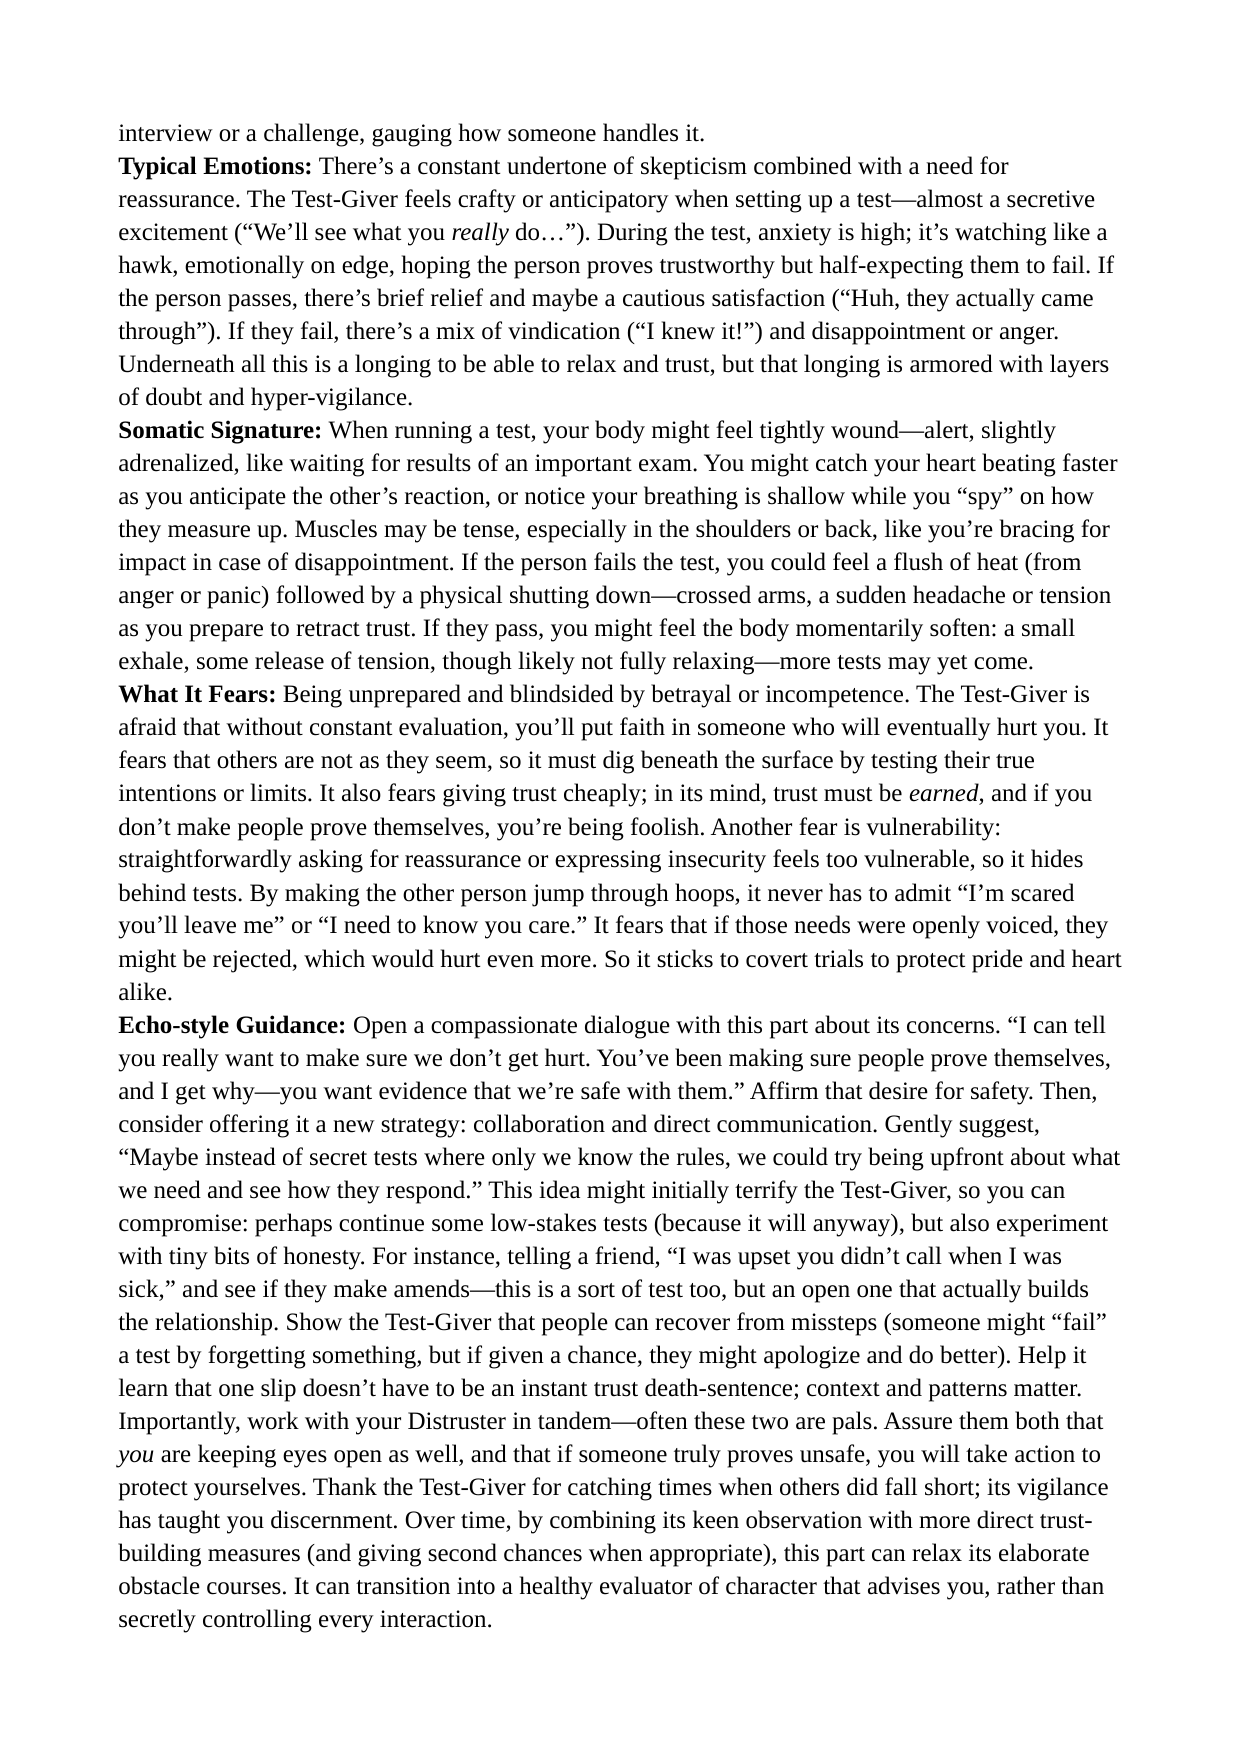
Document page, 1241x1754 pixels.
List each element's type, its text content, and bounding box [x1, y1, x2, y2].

text interview or a challenge, gauging how someone handles it. Typical Emotions: There’s a constant undertone of skepticism combined with a need for reassurance. The Test-Giver feels crafty or anticipatory when setting up a test—almost a secretive excitement (“We’ll see what you really do…”). During the test, anxiety is high; it’s watching like a hawk, emotionally on edge, hoping the person proves trustworthy but half-expecting them to fail. If the person passes, there’s brief relief and maybe a cautious satisfaction (“Huh, they actually came through”). If they fail, there’s a mix of vindication (“I knew it!”) and disappointment or anger. Underneath all this is a longing to be able to relax and trust, but that longing is armored with layers of doubt and hyper-vigilance. Somatic Signature: When running a test, your body might feel tightly wound—alert, slightly adrenalized, like waiting for results of an important exam. You might catch your heart beating faster as you anticipate the other’s reaction, or notice your breathing is shallow while you “spy” on how they measure up. Muscles may be tense, especially in the shoulders or back, like you’re bracing for impact in case of disappointment. If the person fails the test, you could feel a flush of heat (from anger or panic) followed by a physical shutting down—crossed arms, a sudden headache or tension as you prepare to retract trust. If they pass, you might feel the body momentarily soften: a small exhale, some release of tension, though likely not fully relaxing—more tests may yet come. What It Fears: Being unprepared and blindsided by betrayal or incompetence. The Test-Giver is afraid that without constant evaluation, you’ll put faith in someone who will eventually hurt you. It fears that others are not as they seem, so it must dig beneath the surface by testing their true intentions or limits. It also fears giving trust cheaply; in its mind, trust must be earned, and if you don’t make people prove themselves, you’re being foolish. Another fear is vulnerability: straightforwardly asking for reassurance or expressing insecurity feels too vulnerable, so it hides behind tests. By making the other person jump through hoops, it never has to admit “I’m scared you’ll leave me” or “I need to know you care.” It fears that if those needs were openly voiced, they might be rejected, which would hurt even more. So it sticks to covert trials to protect pride and heart alike. Echo-style Guidance: Open a compassionate dialogue with this part about its concerns. “I can tell you really want to make sure we don’t get hurt. You’ve been making sure people prove themselves, and I get why—you want evidence that we’re safe with them.” Affirm that desire for safety. Then, consider offering it a new strategy: collaboration and direct communication. Gently suggest, “Maybe instead of secret tests where only we know the rules, we could try being upfront about what we need and see how they respond.” This idea might initially terrify the Test-Giver, so you can compromise: perhaps continue some low-stakes tests (because it will anyway), but also experiment with tiny bits of honesty. For instance, telling a friend, “I was upset you didn’t call when I was sick,” and see if they make amends—this is a sort of test too, but an open one that actually builds the relationship. Show the Test-Giver that people can recover from missteps (someone might “fail” a test by forgetting something, but if given a chance, they might apologize and do better). Help it learn that one slip doesn’t have to be an instant trust death-sentence; context and patterns matter. Importantly, work with your Distruster in tandem—often these two are pals. Assure them both that you are keeping eyes open as well, and that if someone truly proves unsafe, you will take action to protect yourselves. Thank the Test-Giver for catching times when others did fall short; its vigilance has taught you discernment. Over time, by combining its keen observation with more direct trust-building measures (and giving second chances when appropriate), this part can relax its elaborate obstacle courses. It can transition into a healthy evaluator of character that advises you, rather than secretly controlling every interaction. [118, 118, 1122, 1633]
